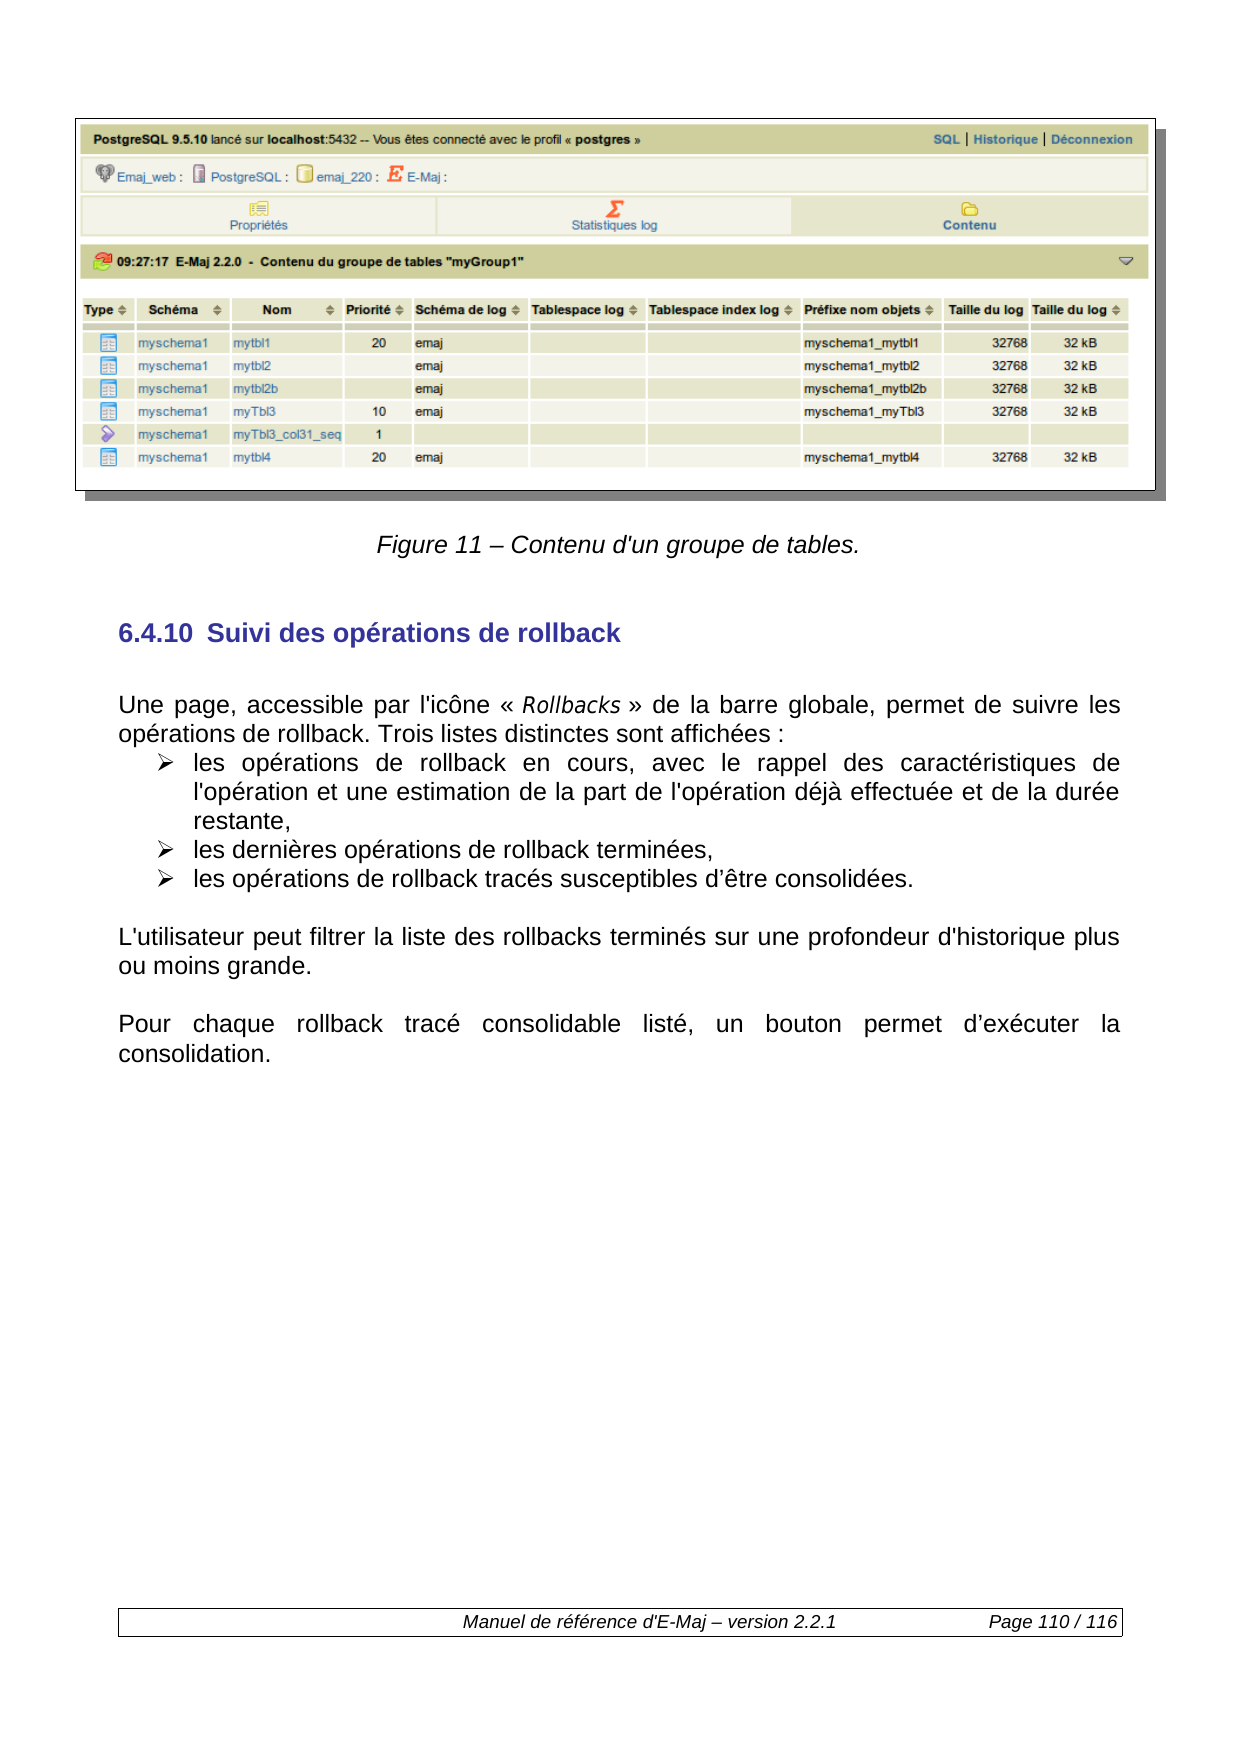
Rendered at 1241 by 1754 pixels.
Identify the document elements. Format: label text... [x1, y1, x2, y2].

list les dernières opérations de rollback terminées, [156, 835, 1122, 864]
text Pour chaque rollback tracé consolidable listé, un bouton permet d’exécuter la consolidation. [118, 1009, 1122, 1067]
subtitle Suivi des opérations de rollback [118, 617, 1122, 648]
text Figure 11 – Contenu d'un groupe de tables. [118, 530, 1122, 559]
list les opérations de rollback en cours, avec le rappel des caractéristiques de l'opération et une estimation de la part de l'opération déjà effectuée et de la durée restante, [156, 748, 1122, 835]
list les opérations de rollback tracés susceptibles d’être consolidées. [156, 864, 1122, 893]
text Une page, accessible par l'icône « Rollbacks » de la barre globale, permet de suivre les opérations de rollback. Trois listes distinctes sont affichées : [118, 690, 1122, 748]
picture [77, 121, 1152, 488]
text L'utilisateur peut filtrer la liste des rollbacks terminés sur une profondeur d'historique plus ou moins grande. [118, 922, 1122, 980]
